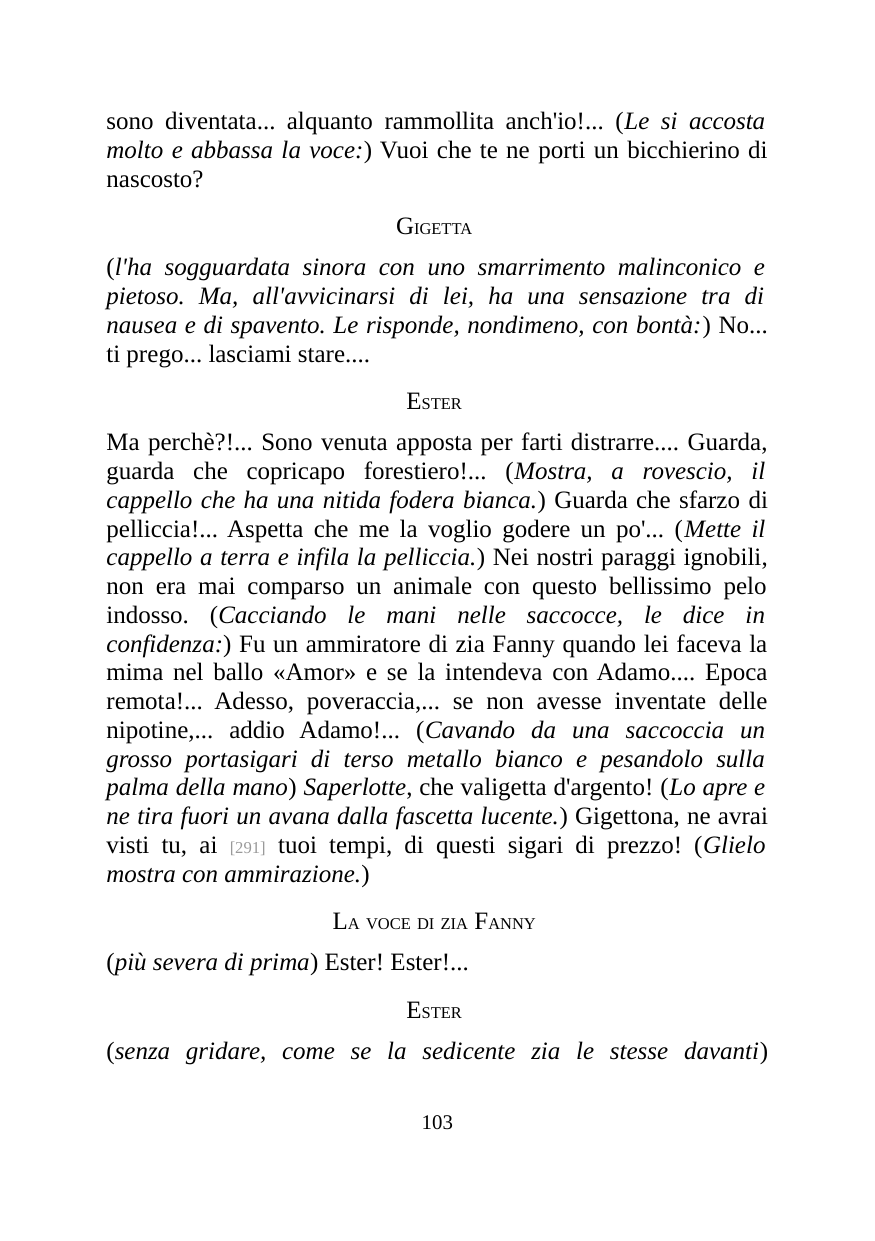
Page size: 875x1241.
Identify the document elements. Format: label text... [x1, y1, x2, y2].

text (più severa di prima) Ester! Ester!... [106, 947, 768, 976]
text sono diventata... alquanto rammollita anch'io!... (Le si accosta molto e abbassa la voce:) Vuoi che te ne porti un bicchierino di nascosto? [106, 106, 768, 192]
text (senza gridare, come se la sedicente zia le stesse davanti) [106, 1036, 768, 1065]
text Ester [106, 386, 768, 415]
text (l'ha sogguardata sinora con uno smarrimento malinconico e pietoso. Ma, all'avvicinarsi di lei, ha una sensazione tra di nausea e di spavento. Le risponde, nondimeno, con bontà:) No... ti prego... lasciami stare.... [106, 252, 768, 367]
text Gigetta [106, 211, 768, 240]
text Ma perchè?!... Sono venuta apposta per farti distrarre.... Guarda, guarda che copricapo forestiero!... (Mostra, a rovescio, il cappello che ha una nitida fodera bianca.) Guarda che sfarzo di pelliccia!... Aspetta che me la voglio godere un po'... (Mette il cappello a terra e infila la pelliccia.) Nei nostri paraggi ignobili, non era mai comparso un animale con questo bellissimo pelo indosso. (Cacciando le mani nelle saccocce, le dice in confidenza:) Fu un ammiratore di zia Fanny quando lei faceva la mima nel ballo «Amor» e se la intendeva con Adamo.... Epoca remota!... Adesso, poveraccia,... se non avesse inventate delle nipotine,... addio Adamo!... (Cavando da una saccoccia un grosso portasigari di terso metallo bianco e pesandolo sulla palma della mano) Saperlotte, che valigetta d'argento! (Lo apre e ne tira fuori un avana dalla fascetta lucente.) Gigettona, ne avrai visti tu, ai [291] tuoi tempi, di questi sigari di prezzo! (Glielo mostra con ammirazione.) [106, 427, 768, 887]
text La voce di zia Fanny [106, 906, 768, 935]
text Ester [106, 995, 768, 1024]
